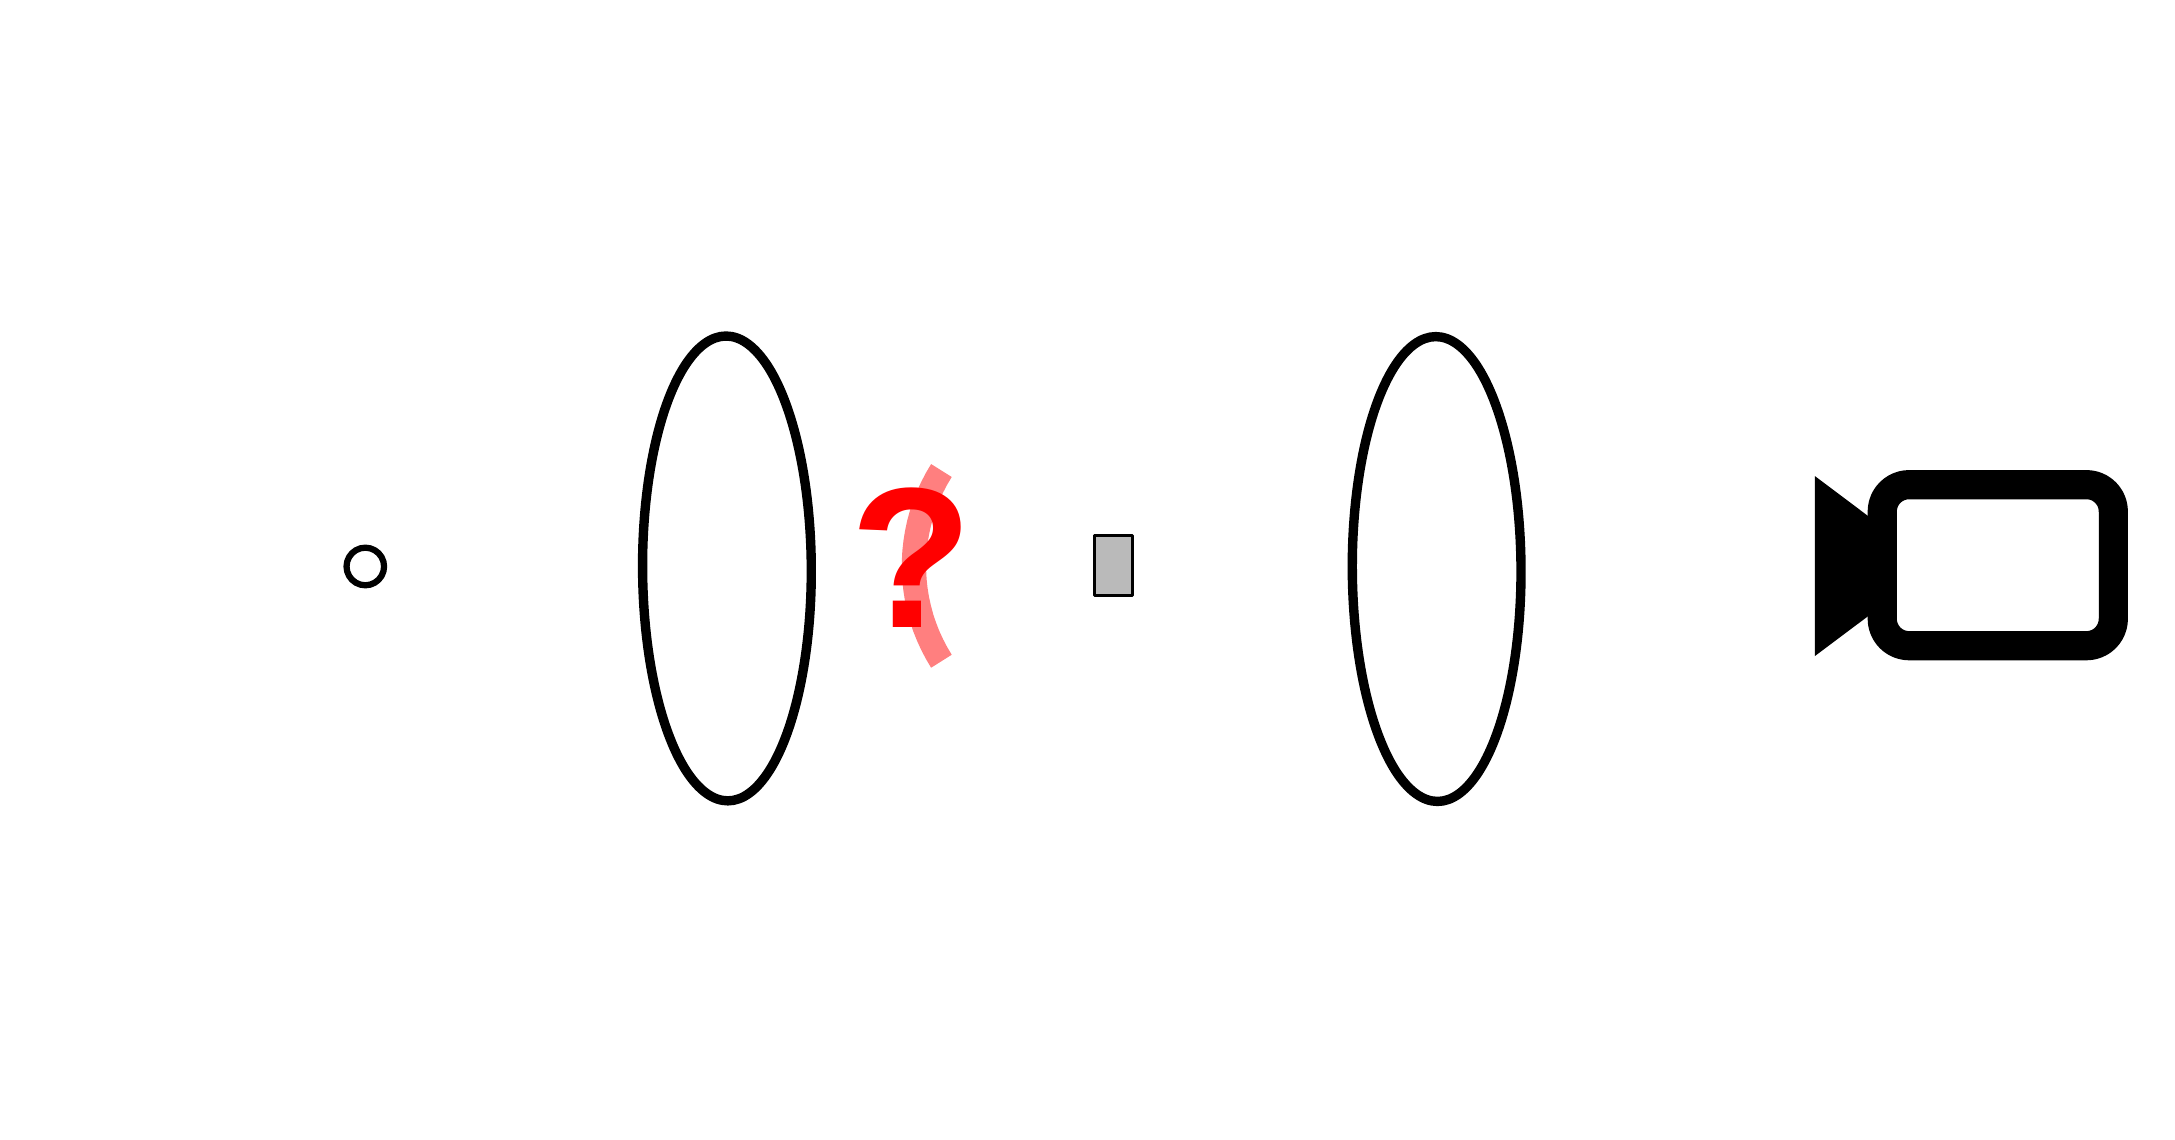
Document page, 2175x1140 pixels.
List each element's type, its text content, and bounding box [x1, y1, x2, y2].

text_box ? [806, 438, 1017, 677]
text_box [642, 0, 1747, 1140]
text_box [1814, 476, 1875, 657]
text_box [1882, 484, 2114, 646]
